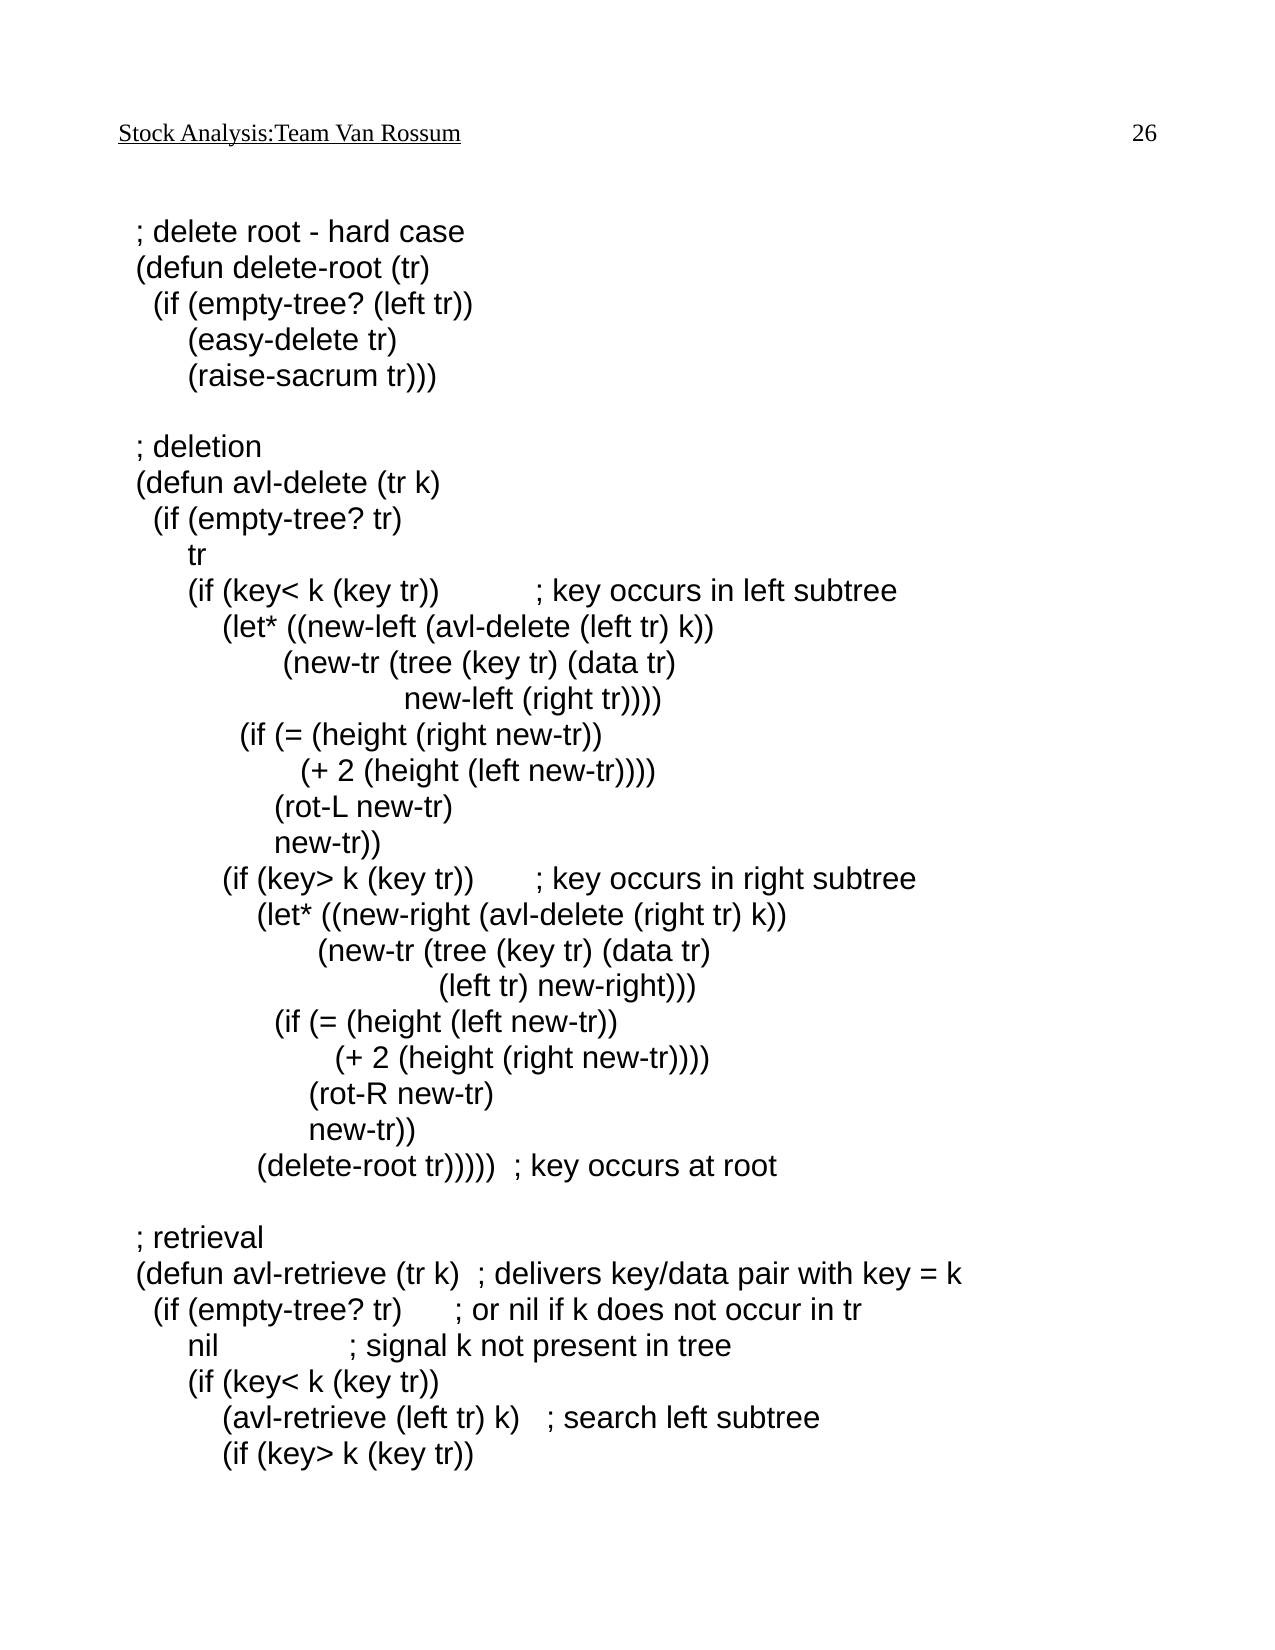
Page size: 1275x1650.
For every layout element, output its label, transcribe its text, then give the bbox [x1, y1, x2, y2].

text (if (key< k (key tr)) ; key occurs in left subtree [118, 572, 1157, 608]
text (let* ((new-left (avl-delete (left tr) k)) [118, 608, 1157, 644]
text (delete-root tr))))) ; key occurs at root [118, 1147, 1157, 1183]
text (left tr) new-right))) [118, 967, 1157, 1003]
text (if (empty-tree? (left tr)) [118, 285, 1157, 321]
text (defun delete-root (tr) [118, 249, 1157, 285]
text (if (= (height (right new-tr)) [118, 716, 1157, 752]
text tr [118, 536, 1157, 572]
text (defun avl-retrieve (tr k) ; delivers key/data pair with key = k [118, 1255, 1157, 1291]
text (+ 2 (height (left new-tr)))) [118, 752, 1157, 788]
text ; retrieval [118, 1219, 1157, 1255]
text nil ; signal k not present in tree [118, 1327, 1157, 1363]
text (rot-R new-tr) [118, 1075, 1157, 1111]
text (+ 2 (height (right new-tr)))) [118, 1039, 1157, 1075]
text new-tr)) [118, 1111, 1157, 1147]
text ; deletion [118, 428, 1157, 464]
text (if (= (height (left new-tr)) [118, 1003, 1157, 1039]
text (if (key< k (key tr)) [118, 1363, 1157, 1399]
text (defun avl-delete (tr k) [118, 464, 1157, 500]
text new-tr)) [118, 824, 1157, 860]
text (rot-L new-tr) [118, 788, 1157, 824]
text (avl-retrieve (left tr) k) ; search left subtree [118, 1399, 1157, 1435]
text (new-tr (tree (key tr) (data tr) [118, 644, 1157, 680]
text (new-tr (tree (key tr) (data tr) [118, 932, 1157, 967]
text (raise-sacrum tr))) [118, 357, 1157, 392]
text (if (empty-tree? tr) ; or nil if k does not occur in tr [118, 1291, 1157, 1327]
text (let* ((new-right (avl-delete (right tr) k)) [118, 896, 1157, 932]
text (if (key> k (key tr)) ; key occurs in right subtree [118, 860, 1157, 896]
text new-left (right tr)))) [118, 680, 1157, 716]
text (if (key> k (key tr)) [118, 1435, 1157, 1471]
text ; delete root - hard case [118, 213, 1157, 249]
text (easy-delete tr) [118, 321, 1157, 357]
text (if (empty-tree? tr) [118, 500, 1157, 536]
